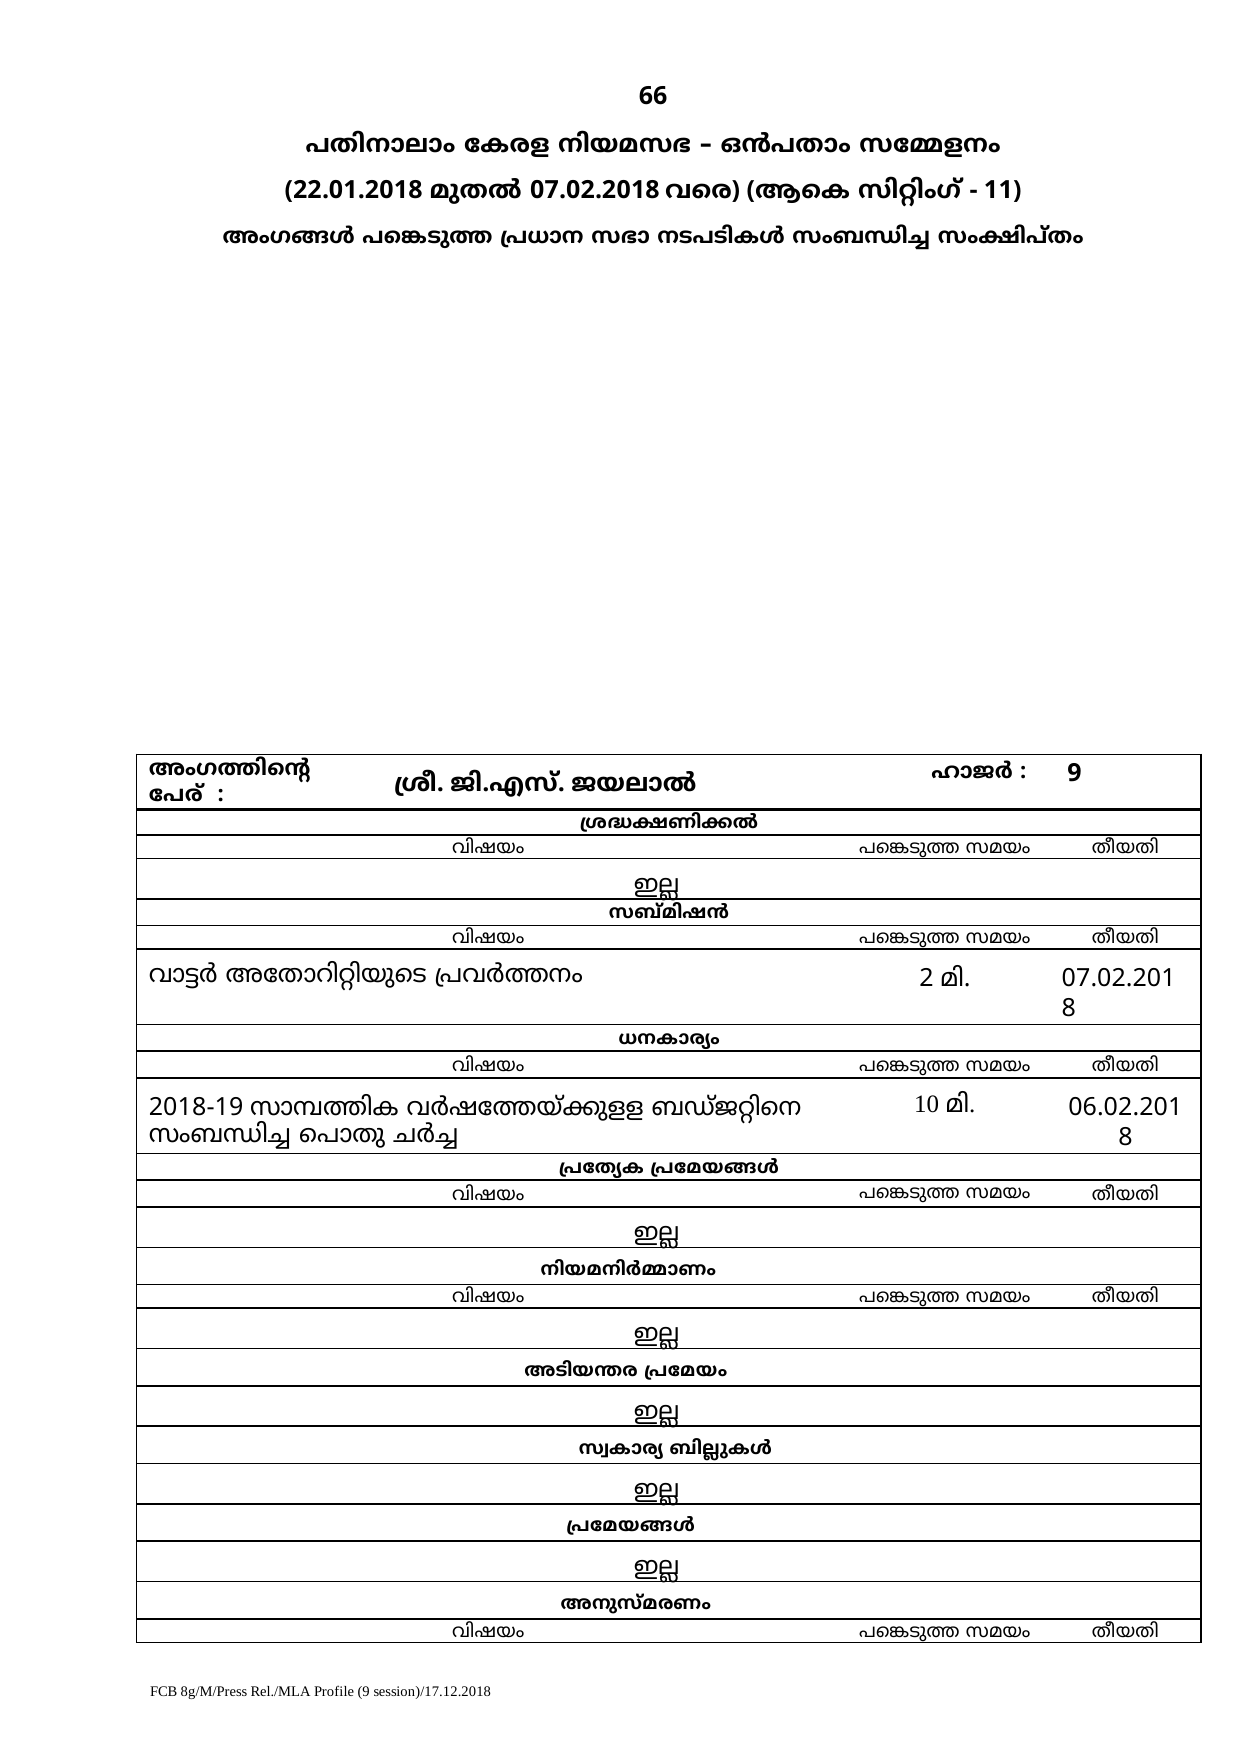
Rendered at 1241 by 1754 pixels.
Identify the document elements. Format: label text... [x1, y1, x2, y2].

table_cell 2 മി. [840, 950, 1049, 1024]
table_cell 07.02.2018 [1050, 950, 1200, 1024]
table_cell [840, 1387, 1049, 1425]
table_cell [840, 1208, 1049, 1246]
table_cell [1050, 1208, 1200, 1246]
table_cell [840, 859, 1049, 898]
table_cell [1050, 1387, 1200, 1425]
table_cell വിഷയം [137, 1052, 840, 1077]
table_cell പങ്കെടുത്ത സമയം [840, 926, 1049, 948]
table_cell ശ്രദ്ധക്ഷണിക്കൽ [137, 811, 1200, 834]
table_cell [840, 1464, 1049, 1503]
table_cell തീയതി [1050, 1181, 1200, 1206]
table_cell ഇല്ല [137, 1387, 840, 1425]
table_cell അടിയന്തര പ്രമേയം [137, 1349, 840, 1385]
table_cell അനുസ്മരണം [137, 1582, 840, 1618]
table_cell സ്വകാര്യ ബില്ലുകള്‍ [137, 1427, 840, 1463]
table_cell തീയതി [1050, 926, 1200, 948]
table_cell വിഷയം [137, 926, 840, 948]
table_cell തീയതി [1050, 1285, 1200, 1307]
table_cell ഇല്ല [137, 1542, 840, 1581]
table_cell തീയതി [1050, 836, 1200, 858]
table_cell തീയതി [1050, 1052, 1200, 1077]
table_cell ഇല്ല [137, 1208, 840, 1246]
table_cell [1050, 1582, 1200, 1618]
table_cell പങ്കെടുത്ത സമയം [840, 836, 1049, 858]
table_cell നിയമനിര്‍മ്മാണം [137, 1248, 840, 1284]
table_cell [840, 1542, 1049, 1581]
table_cell [1050, 1464, 1200, 1503]
table_cell ഇല്ല [137, 1309, 840, 1348]
table_cell [1050, 1542, 1200, 1581]
table_cell [1050, 1427, 1200, 1463]
table_cell 2018-19 സാമ്പത്തിക വര്‍ഷത്തേയ്ക്കുളള ബഡ്ജറ്റിനെ സംബന്ധിച്ച പൊതു ചര്‍ച്ച [137, 1079, 840, 1153]
table_cell പ്രമേയങ്ങള്‍ [137, 1505, 840, 1540]
table_header ശ്രീ. ജി.എസ്. ജയലാല്‍ [382, 755, 919, 807]
table_cell ഇല്ല [137, 1464, 840, 1503]
table_cell വിഷയം [137, 836, 840, 858]
table_cell [1050, 1505, 1200, 1540]
table_cell തീയതി [1050, 1620, 1200, 1642]
table_cell [840, 1505, 1049, 1540]
table_cell [840, 1349, 1049, 1385]
table_header 9 [1055, 755, 1200, 807]
table_header അംഗത്തിന്റെ പേര് : [137, 755, 382, 807]
table_cell ധനകാര്യം [137, 1025, 1200, 1050]
table_cell പങ്കെടുത്ത സമയം [840, 1181, 1049, 1206]
table_cell വാട്ടര്‍ അതോറിറ്റിയുടെ പ്രവര്‍ത്തനം [137, 950, 840, 1024]
table_cell 10 മി. [840, 1079, 1049, 1153]
table_cell പങ്കെടുത്ത സമയം [840, 1285, 1049, 1307]
table_cell 06.02.2018 [1050, 1079, 1200, 1153]
table_cell [840, 1309, 1049, 1348]
table_cell പങ്കെടുത്ത സമയം [840, 1620, 1049, 1642]
table_cell [1050, 859, 1200, 898]
table_cell വിഷയം [137, 1181, 840, 1206]
table_cell [840, 1248, 1049, 1284]
table_cell [840, 1582, 1049, 1618]
table_cell വിഷയം [137, 1285, 840, 1307]
table_cell പങ്കെടുത്ത സമയം [840, 1052, 1049, 1077]
table_cell [1050, 1309, 1200, 1348]
table_cell [840, 1427, 1049, 1463]
table_cell വിഷയം [137, 1620, 840, 1642]
table_cell ഇല്ല [137, 859, 840, 898]
table_cell [1050, 1349, 1200, 1385]
table_cell [1050, 1248, 1200, 1284]
table_cell പ്രത്യേക പ്രമേയങ്ങള്‍ [137, 1154, 1200, 1179]
table_header ഹാജര്‍ : [919, 755, 1055, 807]
table_cell സബ്മിഷൻ [137, 900, 1200, 924]
